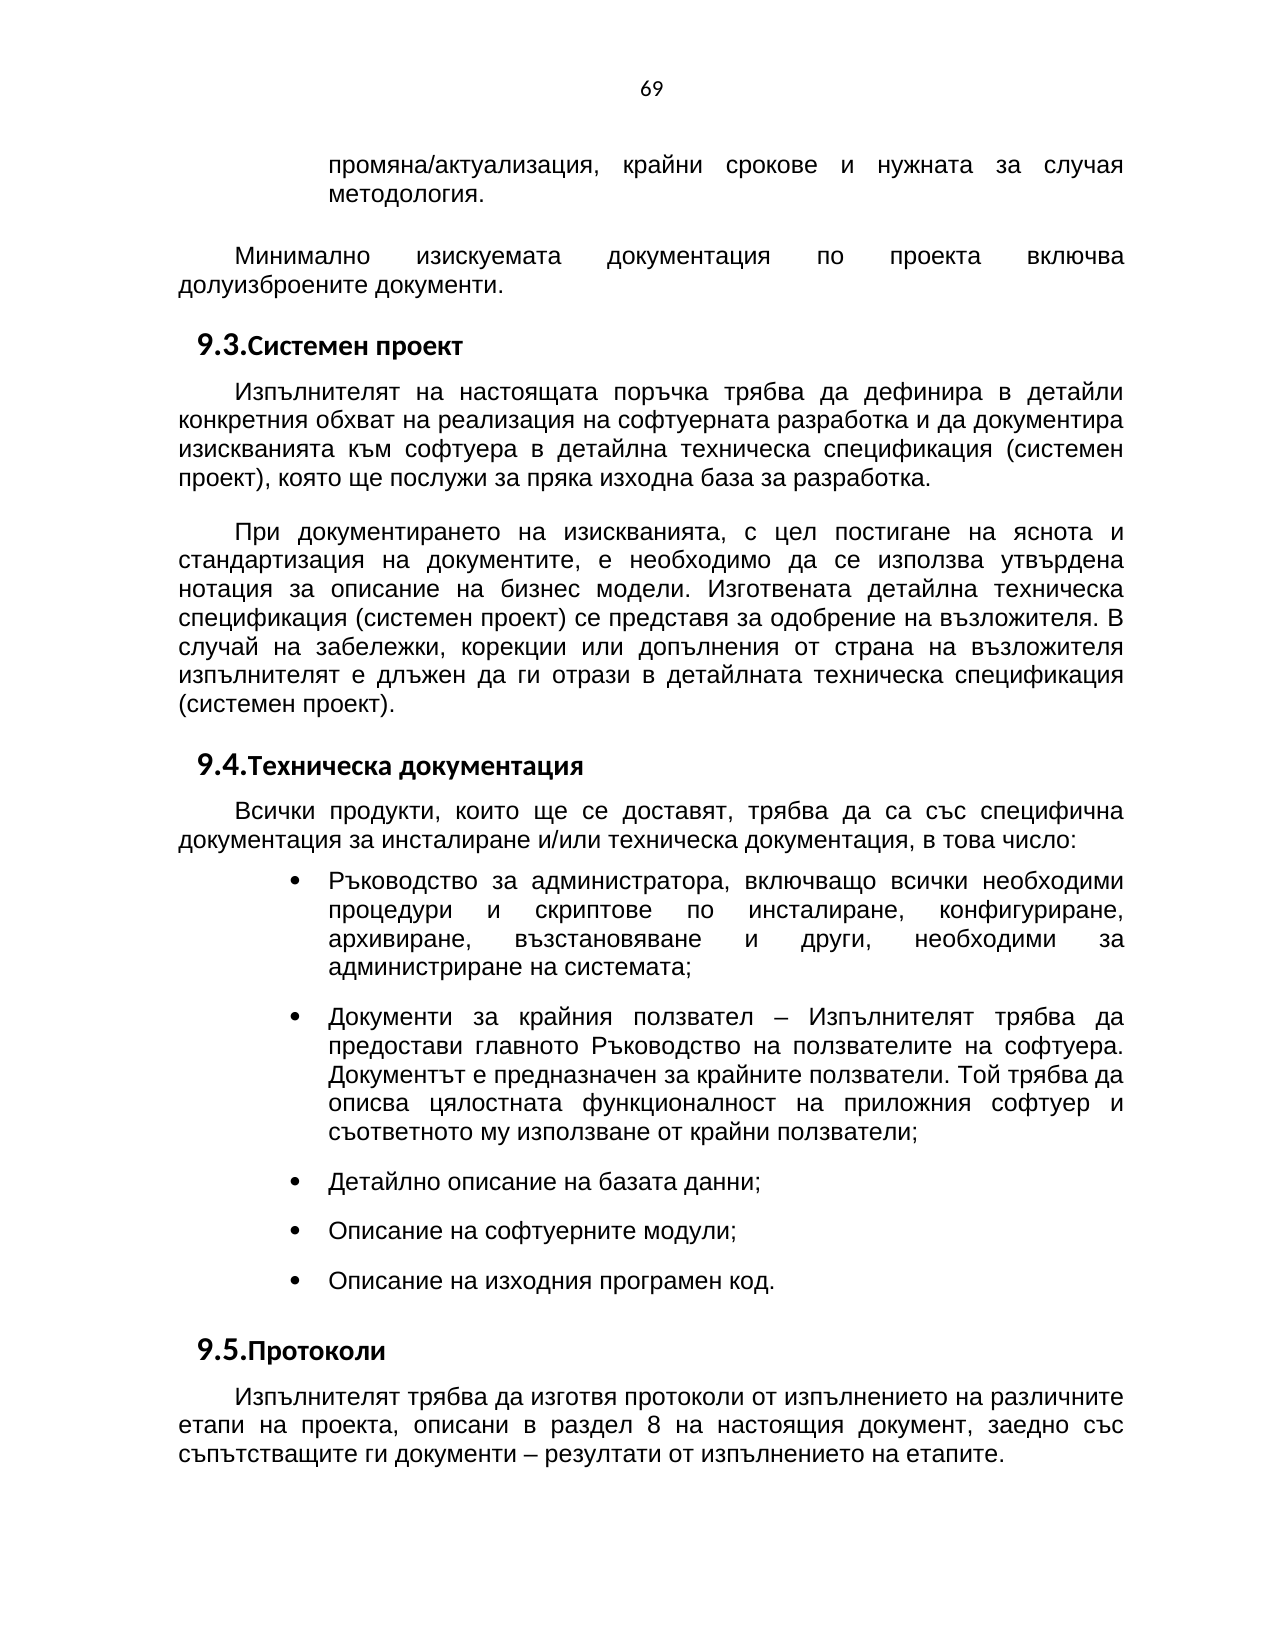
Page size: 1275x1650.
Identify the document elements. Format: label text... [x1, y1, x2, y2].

subtitle Системен проект [196, 323, 1125, 364]
text Изпълнителят на настоящата поръчка трябва да дефинира в детайли конкретния обхват на реализация на софтуерната разработка и да документира изискванията към софтуера в детайлна техническа спецификация (системен проект), която ще послужи за пряка изходна база за разработка. [178, 377, 1125, 492]
list Ръководство за администратора, включващо всички необходими процедури и скриптове по инсталиране, конфигуриране, архивиране, възстановяване и други, необходими за администриране на системата; [291, 866, 1125, 981]
text Минимално изискуемата документация по проекта включва долуизброените документи. [178, 241, 1125, 298]
list Описание на софтуерните модули; [291, 1216, 1125, 1245]
list Документи за крайния ползвател – Изпълнителят трябва да предостави главното Ръководство на ползвателите на софтуера. Документът е предназначен за крайните ползватели. Той трябва да описва цялостната функционалност на приложния софтуер и съответното му използване от крайни ползватели; [291, 1002, 1125, 1146]
list Описание на изходния програмен код. [291, 1266, 1125, 1295]
list промяна/актуализация, крайни срокове и нужната за случая методология. [291, 150, 1125, 207]
subtitle Техническа документация [196, 743, 1125, 783]
text Изпълнителят трябва да изготвя протоколи от изпълнението на различните етапи на проекта, описани в раздел 8 на настоящия документ, заедно със съпътстващите ги документи – резултати от изпълнението на етапите. [178, 1381, 1125, 1468]
subtitle Протоколи [196, 1328, 1125, 1369]
text Всички продукти, които ще се доставят, трябва да са със специфична документация за инсталиране и/или техническа документация, в това число: [178, 796, 1125, 853]
text При документирането на изискванията, с цел постигане на яснота и стандартизация на документите, е необходимо да се използва утвърдена нотация за описание на бизнес модели. Изготвената детайлна техническа спецификация (системен проект) се представя за одобрение на възложителя. В случай на забележки, корекции или допълнения от страна на възложителя изпълнителят е длъжен да ги отрази в детайлната техническа спецификация (системен проект). [178, 517, 1125, 718]
list Детайлно описание на базата данни; [291, 1167, 1125, 1196]
